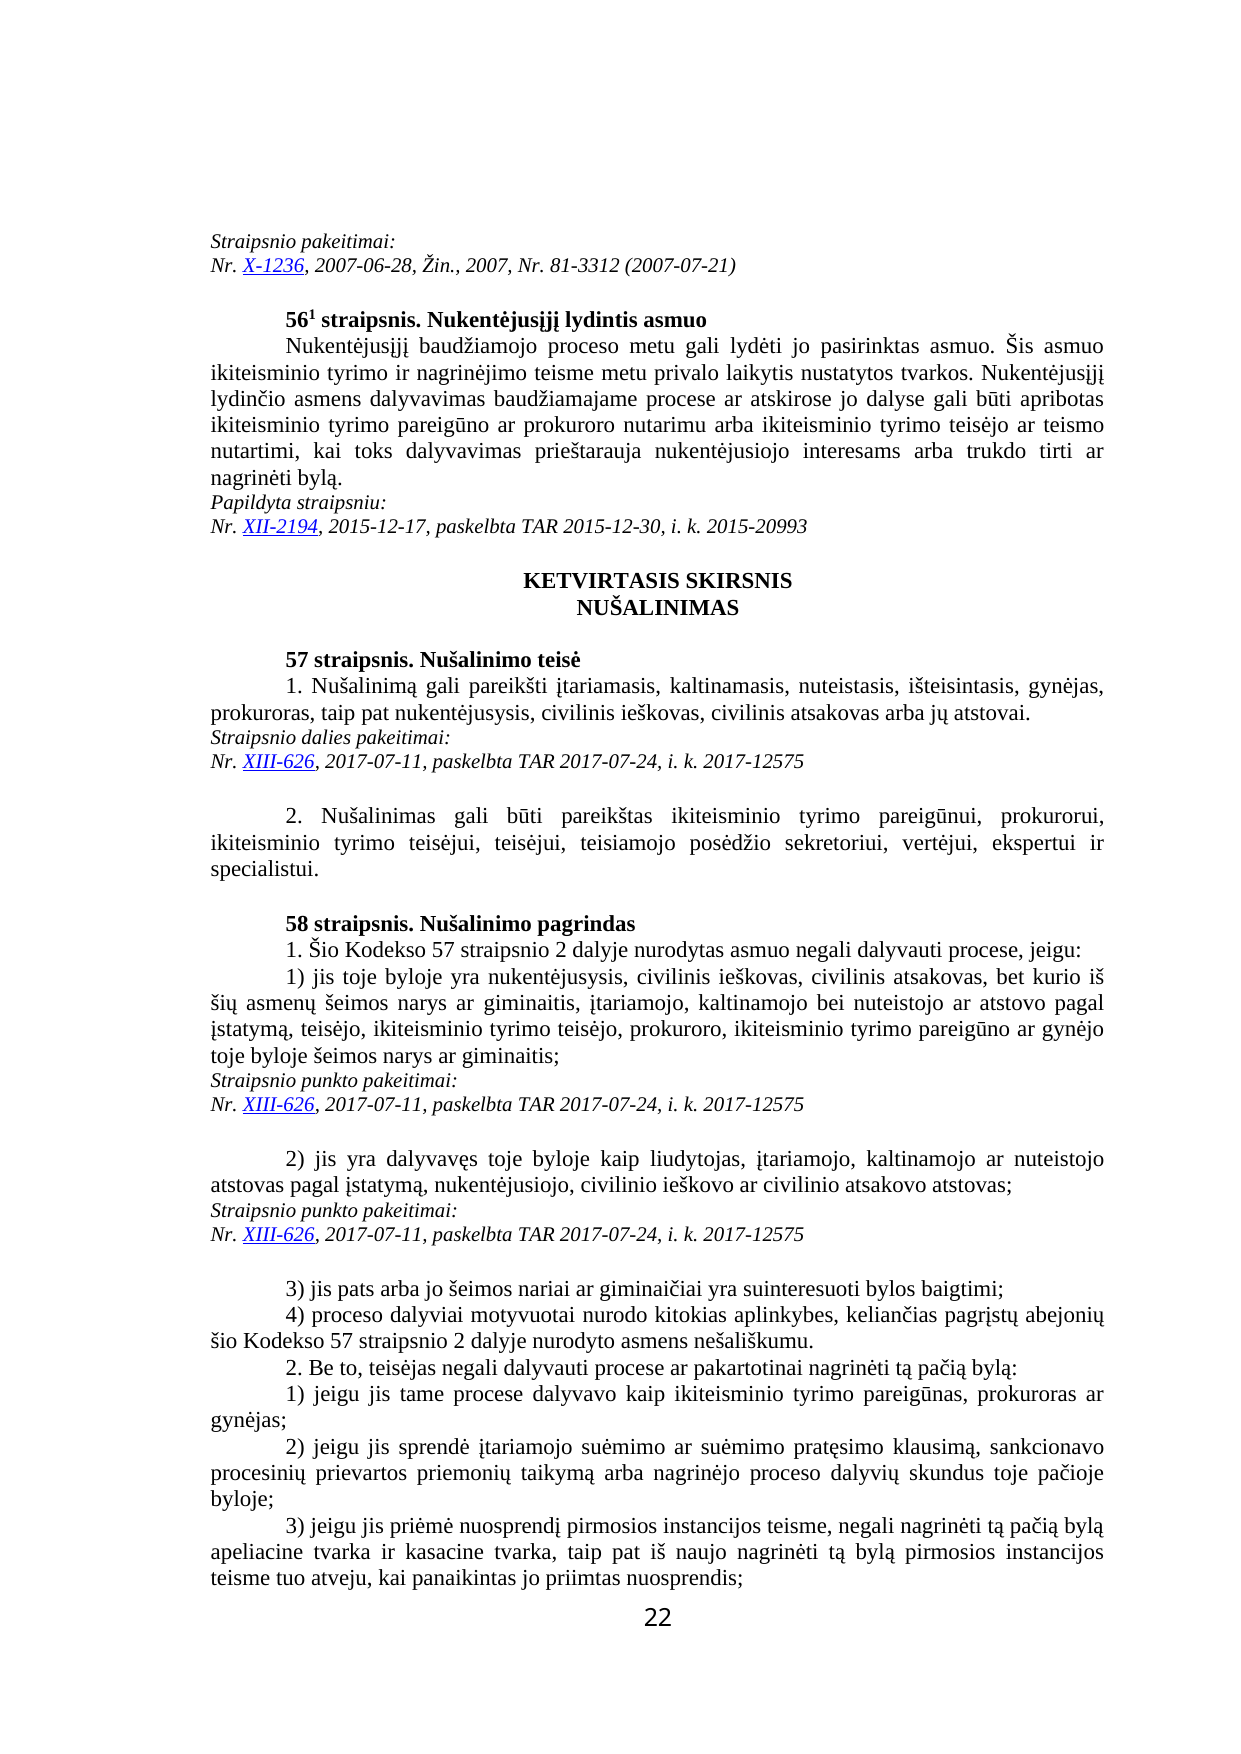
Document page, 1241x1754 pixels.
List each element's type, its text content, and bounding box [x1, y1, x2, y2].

text 2. Nušalinimas gali būti pareikštas ikiteisminio tyrimo pareigūnui, prokurorui, ikiteisminio tyrimo teisėjui, teisėjui, teisiamojo posėdžio sekretoriui, vertėjui, ekspertui ir specialistui. [210, 802, 1105, 881]
text Straipsnio pakeitimai: [210, 229, 1105, 253]
text Nušalinimas [210, 593, 1105, 620]
text 1. Šio Kodekso 57 straipsnio 2 dalyje nurodytas asmuo negali dalyvauti procese, jeigu: [210, 936, 1105, 963]
text 1) jeigu jis tame procese dalyvavo kaip ikiteisminio tyrimo pareigūnas, prokuroras ar gynėjas; [210, 1380, 1105, 1433]
text Nr. XII-2194, 2015-12-17, paskelbta TAR 2015-12-30, i. k. 2015-20993 [210, 514, 1105, 538]
text 561 straipsnis. Nukentėjusįjį lydintis asmuo [210, 306, 1105, 332]
text Straipsnio punkto pakeitimai: [210, 1198, 1105, 1222]
text Straipsnio dalies pakeitimai: [210, 725, 1105, 749]
text Nr. XIII-626, 2017-07-11, paskelbta TAR 2017-07-24, i. k. 2017-12575 [210, 1092, 1105, 1116]
text Nr. X-1236, 2007-06-28, Žin., 2007, Nr. 81-3312 (2007-07-21) [210, 253, 1105, 277]
text Papildyta straipsniu: [210, 490, 1105, 514]
text 57 straipsnis. Nušalinimo teisė [210, 646, 1105, 673]
text 1. Nušalinimą gali pareikšti įtariamasis, kaltinamasis, nuteistasis, išteisintasis, gynėjas, prokuroras, taip pat nukentėjusysis, civilinis ieškovas, civilinis atsakovas arba jų atstovai. [210, 673, 1105, 725]
text 1) jis toje byloje yra nukentėjusysis, civilinis ieškovas, civilinis atsakovas, bet kurio iš šių asmenų šeimos narys ar giminaitis, įtariamojo, kaltinamojo bei nuteistojo ar atstovo pagal įstatymą, teisėjo, ikiteisminio tyrimo teisėjo, prokuroro, ikiteisminio tyrimo pareigūno ar gynėjo toje byloje šeimos narys ar giminaitis; [210, 963, 1105, 1068]
text 2. Be to, teisėjas negali dalyvauti procese ar pakartotinai nagrinėti tą pačią bylą: [210, 1354, 1105, 1380]
text Nukentėjusįjį baudžiamojo proceso metu gali lydėti jo pasirinktas asmuo. Šis asmuo ikiteisminio tyrimo ir nagrinėjimo teisme metu privalo laikytis nustatytos tvarkos. Nukentėjusįjį lydinčio asmens dalyvavimas baudžiamajame procese ar atskirose jo dalyse gali būti apribotas ikiteisminio tyrimo pareigūno ar prokuroro nutarimu arba ikiteisminio tyrimo teisėjo ar teismo nutartimi, kai toks dalyvavimas prieštarauja nukentėjusiojo interesams arba trukdo tirti ar nagrinėti bylą. [210, 332, 1105, 490]
text 3) jeigu jis priėmė nuosprendį pirmosios instancijos teisme, negali nagrinėti tą pačią bylą apeliacine tvarka ir kasacine tvarka, taip pat iš naujo nagrinėti tą bylą pirmosios instancijos teisme tuo atveju, kai panaikintas jo priimtas nuosprendis; [210, 1512, 1105, 1591]
text 2) jis yra dalyvavęs toje byloje kaip liudytojas, įtariamojo, kaltinamojo ar nuteistojo atstovas pagal įstatymą, nukentėjusiojo, civilinio ieškovo ar civilinio atsakovo atstovas; [210, 1145, 1105, 1198]
text Nr. XIII-626, 2017-07-11, paskelbta TAR 2017-07-24, i. k. 2017-12575 [210, 749, 1105, 773]
text Ketvirtasis skirsnis [210, 567, 1105, 593]
text 2) jeigu jis sprendė įtariamojo suėmimo ar suėmimo pratęsimo klausimą, sankcionavo procesinių prievartos priemonių taikymą arba nagrinėjo proceso dalyvių skundus toje pačioje byloje; [210, 1433, 1105, 1512]
text Nr. XIII-626, 2017-07-11, paskelbta TAR 2017-07-24, i. k. 2017-12575 [210, 1222, 1105, 1246]
text Straipsnio punkto pakeitimai: [210, 1068, 1105, 1092]
text 3) jis pats arba jo šeimos nariai ar giminaičiai yra suinteresuoti bylos baigtimi; [210, 1274, 1105, 1301]
text 4) proceso dalyviai motyvuotai nurodo kitokias aplinkybes, keliančias pagrįstų abejonių šio Kodekso 57 straipsnio 2 dalyje nurodyto asmens nešališkumu. [210, 1301, 1105, 1354]
text 58 straipsnis. Nušalinimo pagrindas [210, 910, 1105, 936]
